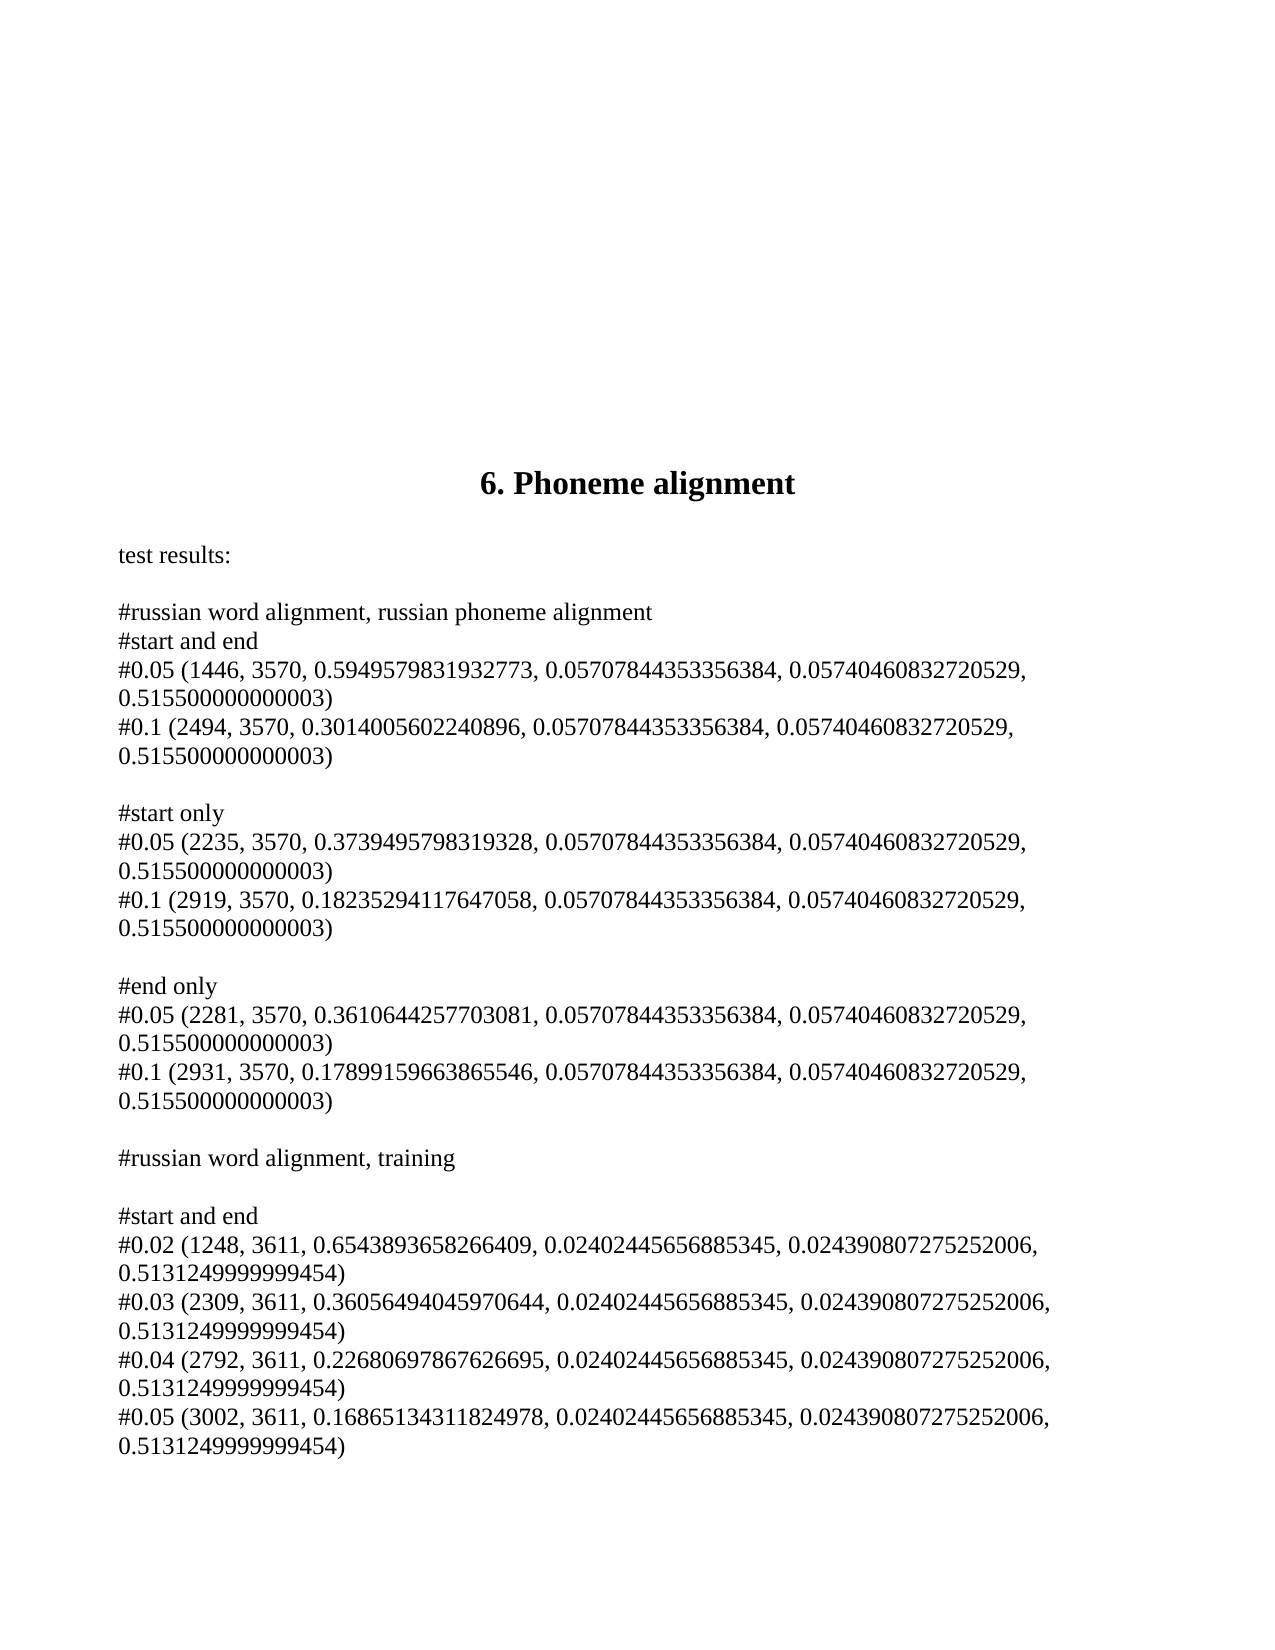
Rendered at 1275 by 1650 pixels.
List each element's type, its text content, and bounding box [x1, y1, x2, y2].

text #0.05 (3002, 3611, 0.16865134311824978, 0.02402445656885345, 0.024390807275252006, 0.5131249999999454) [118, 1402, 1157, 1460]
text #0.1 (2919, 3570, 0.18235294117647058, 0.05707844353356384, 0.05740460832720529, 0.515500000000003) [118, 885, 1157, 942]
text #start only [118, 798, 1157, 827]
text #0.05 (1446, 3570, 0.5949579831932773, 0.05707844353356384, 0.05740460832720529, 0.515500000000003) [118, 655, 1157, 712]
text #start and end [118, 626, 1157, 655]
text #start and end [118, 1201, 1157, 1230]
text 6. Phoneme alignment [118, 463, 1157, 501]
text test results: [118, 540, 1157, 568]
text #0.02 (1248, 3611, 0.6543893658266409, 0.02402445656885345, 0.024390807275252006, 0.5131249999999454) [118, 1230, 1157, 1287]
text #russian word alignment, russian phoneme alignment [118, 597, 1157, 626]
text #0.05 (2235, 3570, 0.3739495798319328, 0.05707844353356384, 0.05740460832720529, 0.515500000000003) [118, 827, 1157, 885]
text #0.1 (2494, 3570, 0.3014005602240896, 0.05707844353356384, 0.05740460832720529, 0.515500000000003) [118, 712, 1157, 770]
text #end only [118, 971, 1157, 1000]
text #0.1 (2931, 3570, 0.17899159663865546, 0.05707844353356384, 0.05740460832720529, 0.515500000000003) [118, 1057, 1157, 1115]
text #0.05 (2281, 3570, 0.3610644257703081, 0.05707844353356384, 0.05740460832720529, 0.515500000000003) [118, 1000, 1157, 1057]
text #0.04 (2792, 3611, 0.22680697867626695, 0.02402445656885345, 0.024390807275252006, 0.5131249999999454) [118, 1345, 1157, 1402]
text #0.03 (2309, 3611, 0.36056494045970644, 0.02402445656885345, 0.024390807275252006, 0.5131249999999454) [118, 1287, 1157, 1345]
text #russian word alignment, training [118, 1143, 1157, 1172]
